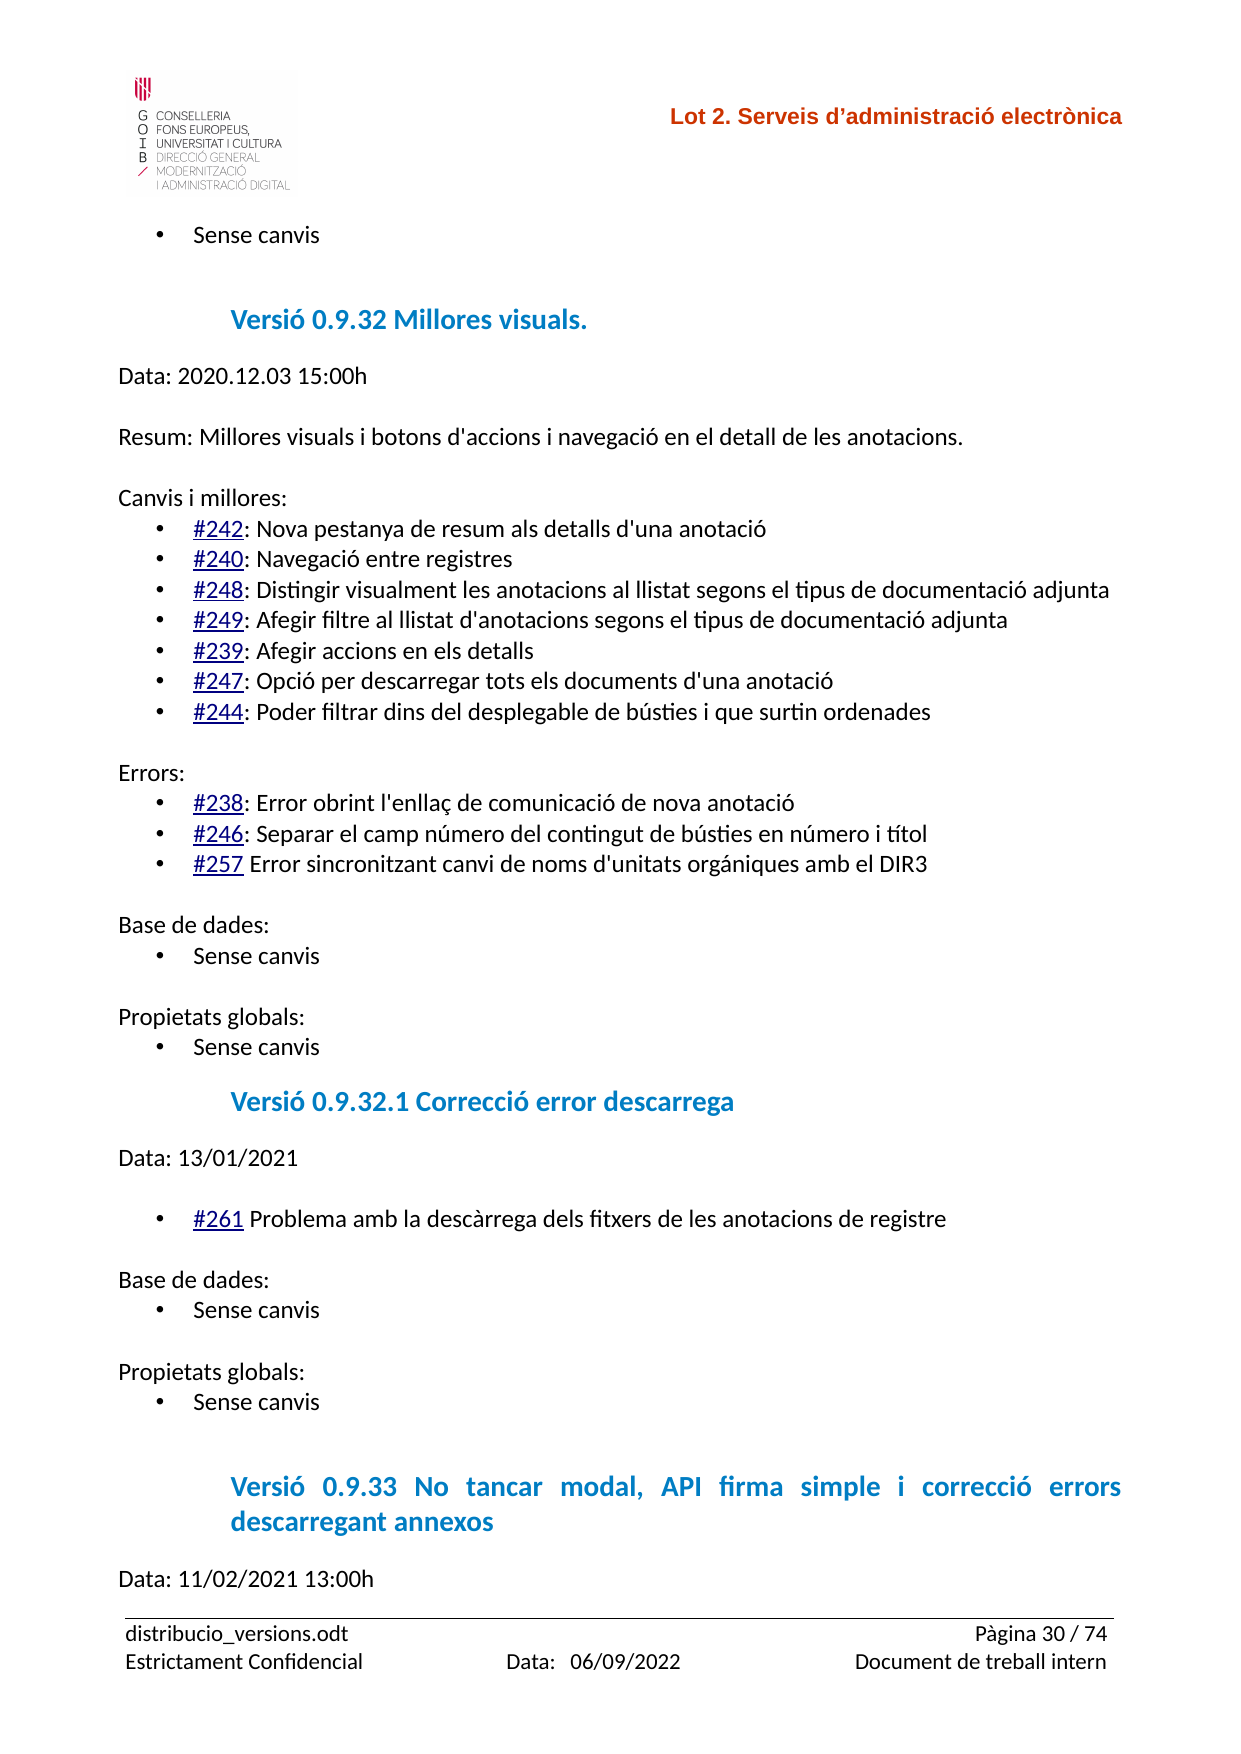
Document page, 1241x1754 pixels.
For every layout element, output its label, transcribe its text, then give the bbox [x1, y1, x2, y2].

list #239: Afegir accions en els detalls [156, 635, 1122, 665]
list Sense canvis [156, 940, 1122, 971]
list #248: Distingir visualment les anotacions al llistat segons el tipus de documentació adjunta [156, 574, 1122, 604]
text Data: 2020.12.03 15:00h [118, 360, 1122, 391]
text Propietats globals: [118, 1356, 1122, 1386]
text Base de dades: [118, 909, 1122, 940]
list Sense canvis [156, 1386, 1122, 1417]
list #257 Error sincronitzant canvi de noms d'unitats orgániques amb el DIR3 [156, 848, 1122, 879]
list #238: Error obrint l'enllaç de comunicació de nova anotació [156, 787, 1122, 818]
text Resum: Millores visuals i botons d'accions i navegació en el detall de les anotacions. [118, 421, 1122, 452]
text Base de dades: [118, 1264, 1122, 1294]
subtitle Versió 0.9.32 Millores visuals. [153, 301, 1122, 336]
list Sense canvis [156, 1032, 1122, 1062]
list #246: Separar el camp número del contingut de bústies en número i títol [156, 818, 1122, 848]
list #244: Poder filtrar dins del desplegable de bústies i que surtin ordenades [156, 696, 1122, 726]
list #242: Nova pestanya de resum als detalls d'una anotació [156, 513, 1122, 543]
text Data: 13/01/2021 [118, 1142, 1122, 1172]
text Data: 11/02/2021 13:00h [118, 1563, 1122, 1593]
list #240: Navegació entre registres [156, 543, 1122, 574]
text Canvis i millores: [118, 482, 1122, 513]
picture [126, 70, 299, 197]
text Propietats globals: [118, 1001, 1122, 1032]
text Errors: [118, 757, 1122, 787]
list #249: Afegir filtre al llistat d'anotacions segons el tipus de documentació adjunta [156, 604, 1122, 635]
list Sense canvis [156, 1294, 1122, 1325]
list Sense canvis [156, 219, 1122, 250]
subtitle Versió 0.9.33 No tancar modal, API firma simple i correcció errors descarregant annexos [153, 1468, 1122, 1539]
subtitle Versió 0.9.32.1 Correcció error descarrega [153, 1083, 1122, 1118]
list #261 Problema amb la descàrrega dels fitxers de les anotacions de registre [156, 1203, 1122, 1233]
list #247: Opció per descarregar tots els documents d'una anotació [156, 665, 1122, 696]
